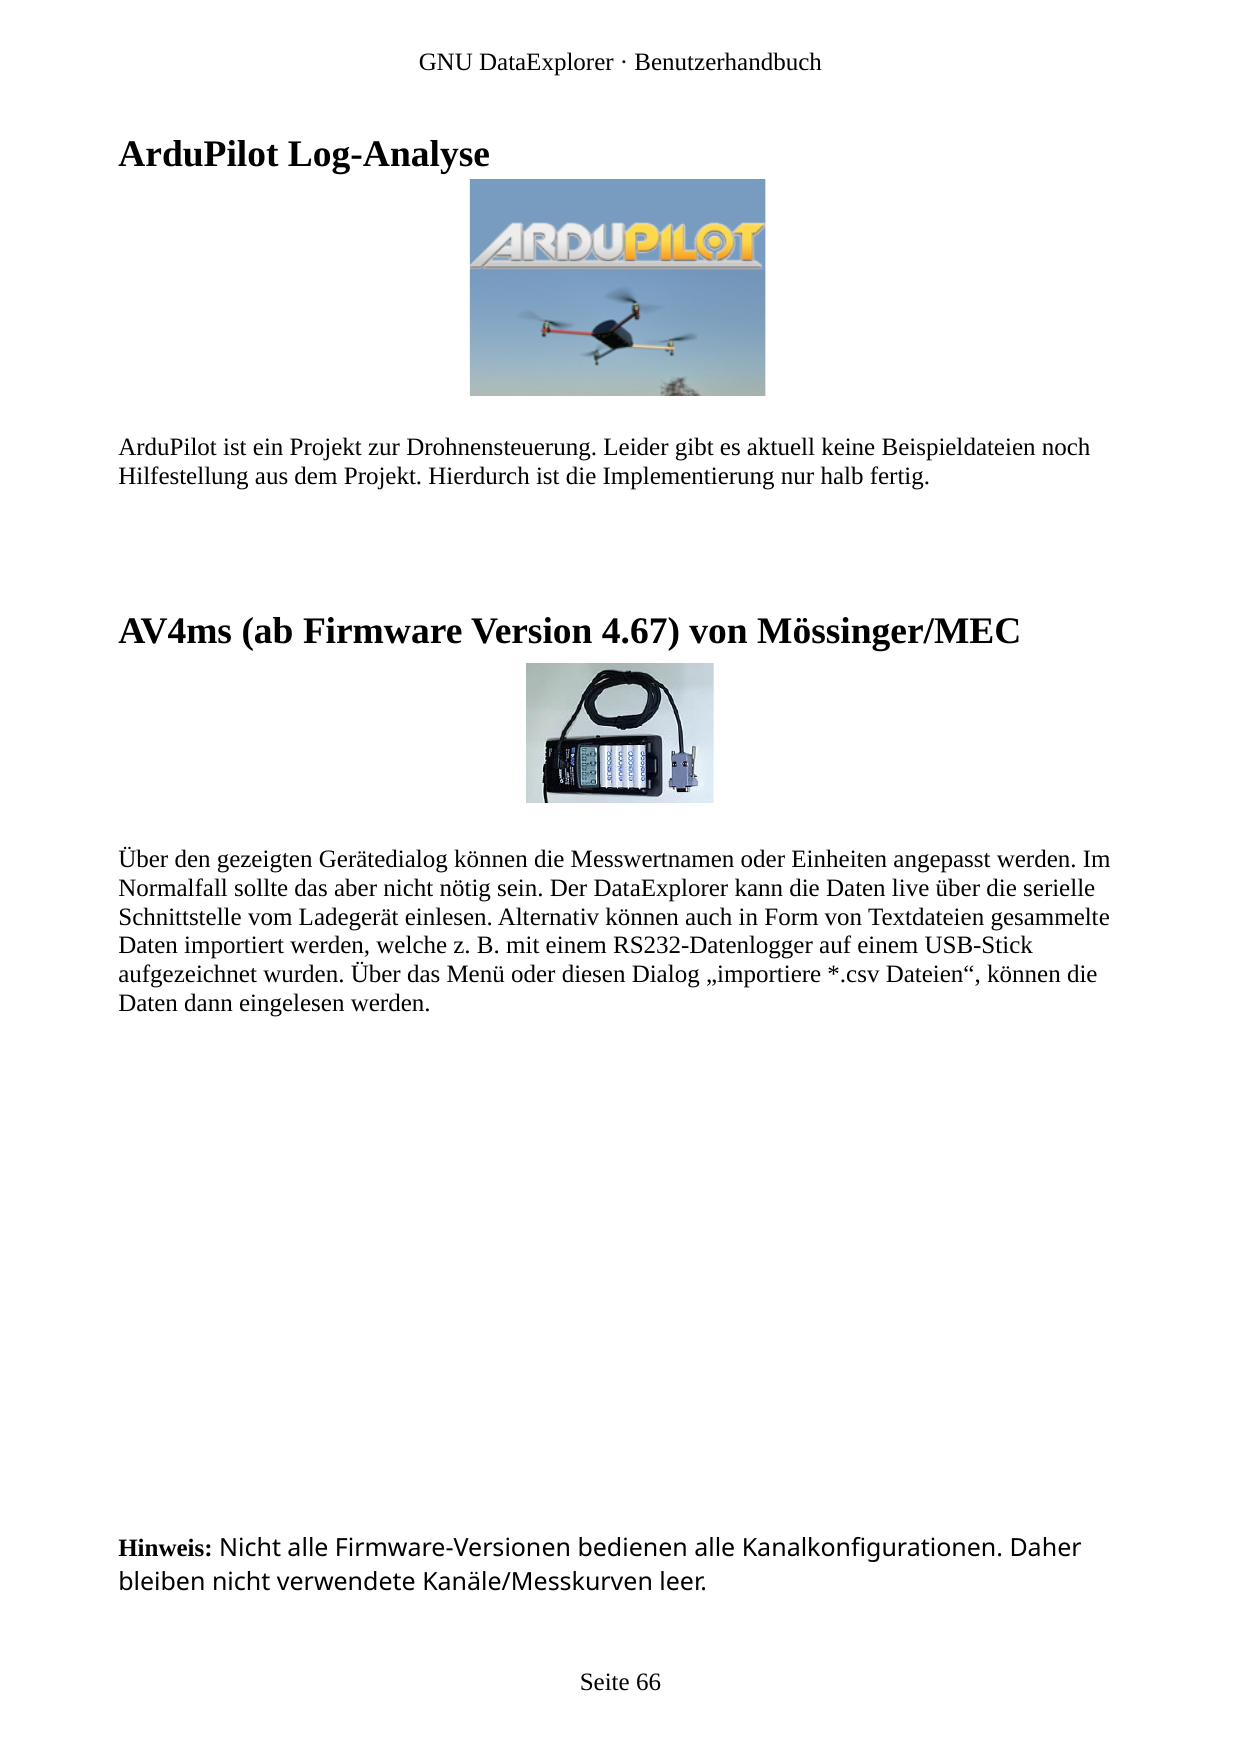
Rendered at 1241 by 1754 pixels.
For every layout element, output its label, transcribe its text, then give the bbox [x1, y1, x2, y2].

text Über den gezeigten Gerätedialog können die Messwertnamen oder Einheiten angepasst werden. Im Normalfall sollte das aber nicht nötig sein. Der DataExplorer kann die Daten live über die serielle Schnittstelle vom Ladegerät einlesen. Alternativ können auch in Form von Textdateien gesammelte Daten importiert werden, welche z. B. mit einem RS232-Datenlogger auf einem USB-Stick aufgezeichnet wurden. Über das Menü oder diesen Dialog „importiere *.csv Dateien“, können die Daten dann eingelesen werden. [118, 844, 1122, 1017]
subtitle ArduPilot Log-Analyse [118, 131, 1122, 174]
picture [469, 179, 766, 396]
subtitle AV4ms (ab Firmware Version 4.67) von Mössinger/MEC [118, 608, 1122, 651]
text Hinweis: Nicht alle Firmware-Versionen bedienen alle Kanalkonfigurationen. Daher bleiben nicht verwendete Kanäle/Messkurven leer. [118, 1530, 1122, 1598]
text ArduPilot ist ein Projekt zur Drohnensteuerung. Leider gibt es aktuell keine Beispieldateien noch Hilfestellung aus dem Projekt. Hierdurch ist die Implementierung nur halb fertig. [118, 432, 1122, 490]
picture [526, 663, 714, 803]
